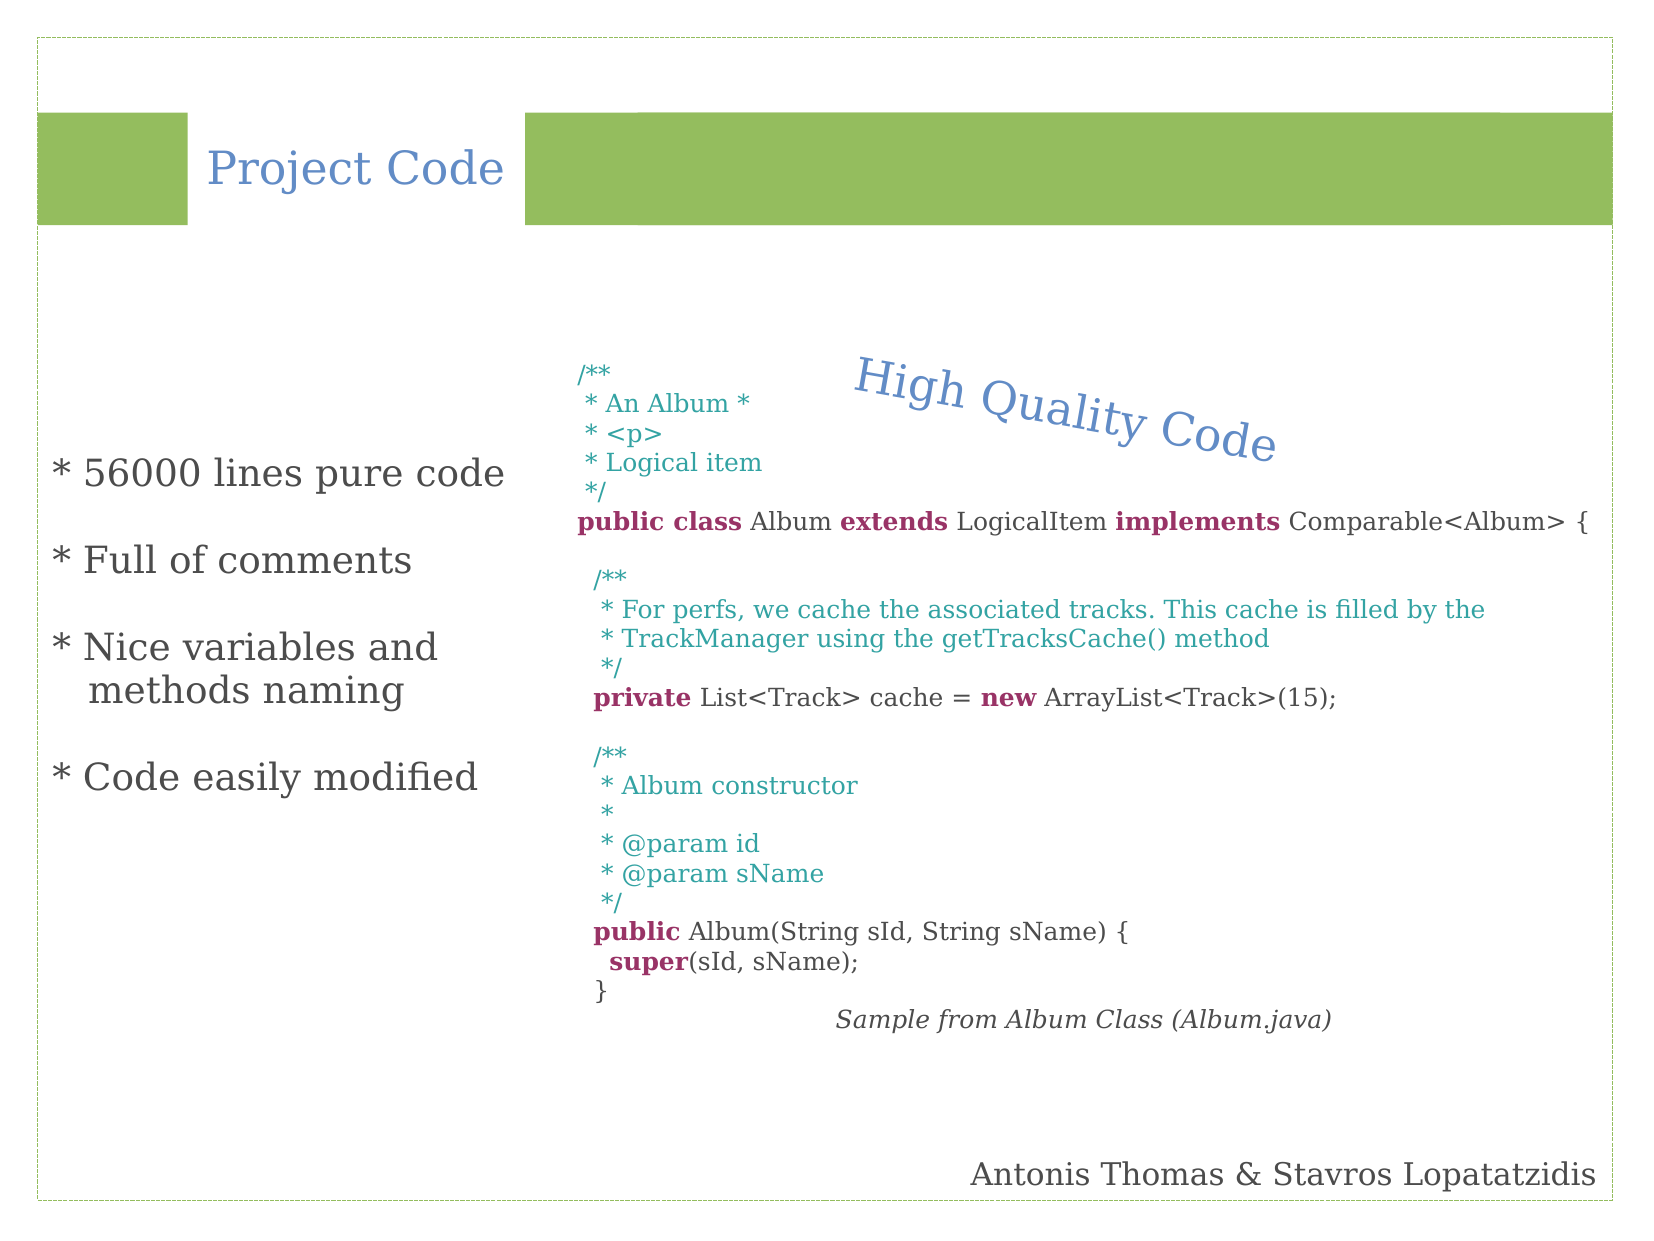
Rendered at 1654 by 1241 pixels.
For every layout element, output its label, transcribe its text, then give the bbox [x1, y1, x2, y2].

text_box * 56000 lines pure code * Full of comments * Nice variables and methods naming * Code easily modified [37, 443, 601, 894]
text_box Antonis Thomas & Stavros Lopatatzidis [955, 1148, 1613, 1201]
text_box [525, 112, 1613, 226]
text_box High Quality Code [825, 337, 1307, 542]
text_box [37, 112, 188, 226]
text_box Project Code [191, 134, 520, 203]
text_box /** * An Album * * <p> * Logical item */ public class Album extends LogicalItem implements Comparable<Album> { /** * For perfs, we cache the associated tracks. This cache is filled by the * TrackManager using the getTracksCache() method */ private List<Track> cache = new ArrayList<Track>(15); /** * Album constructor * * @param id * @param sName */ public Album(String sId, String sName) { super(sId, sName); } Sample from Album Class (Album.java) [562, 353, 1607, 1043]
